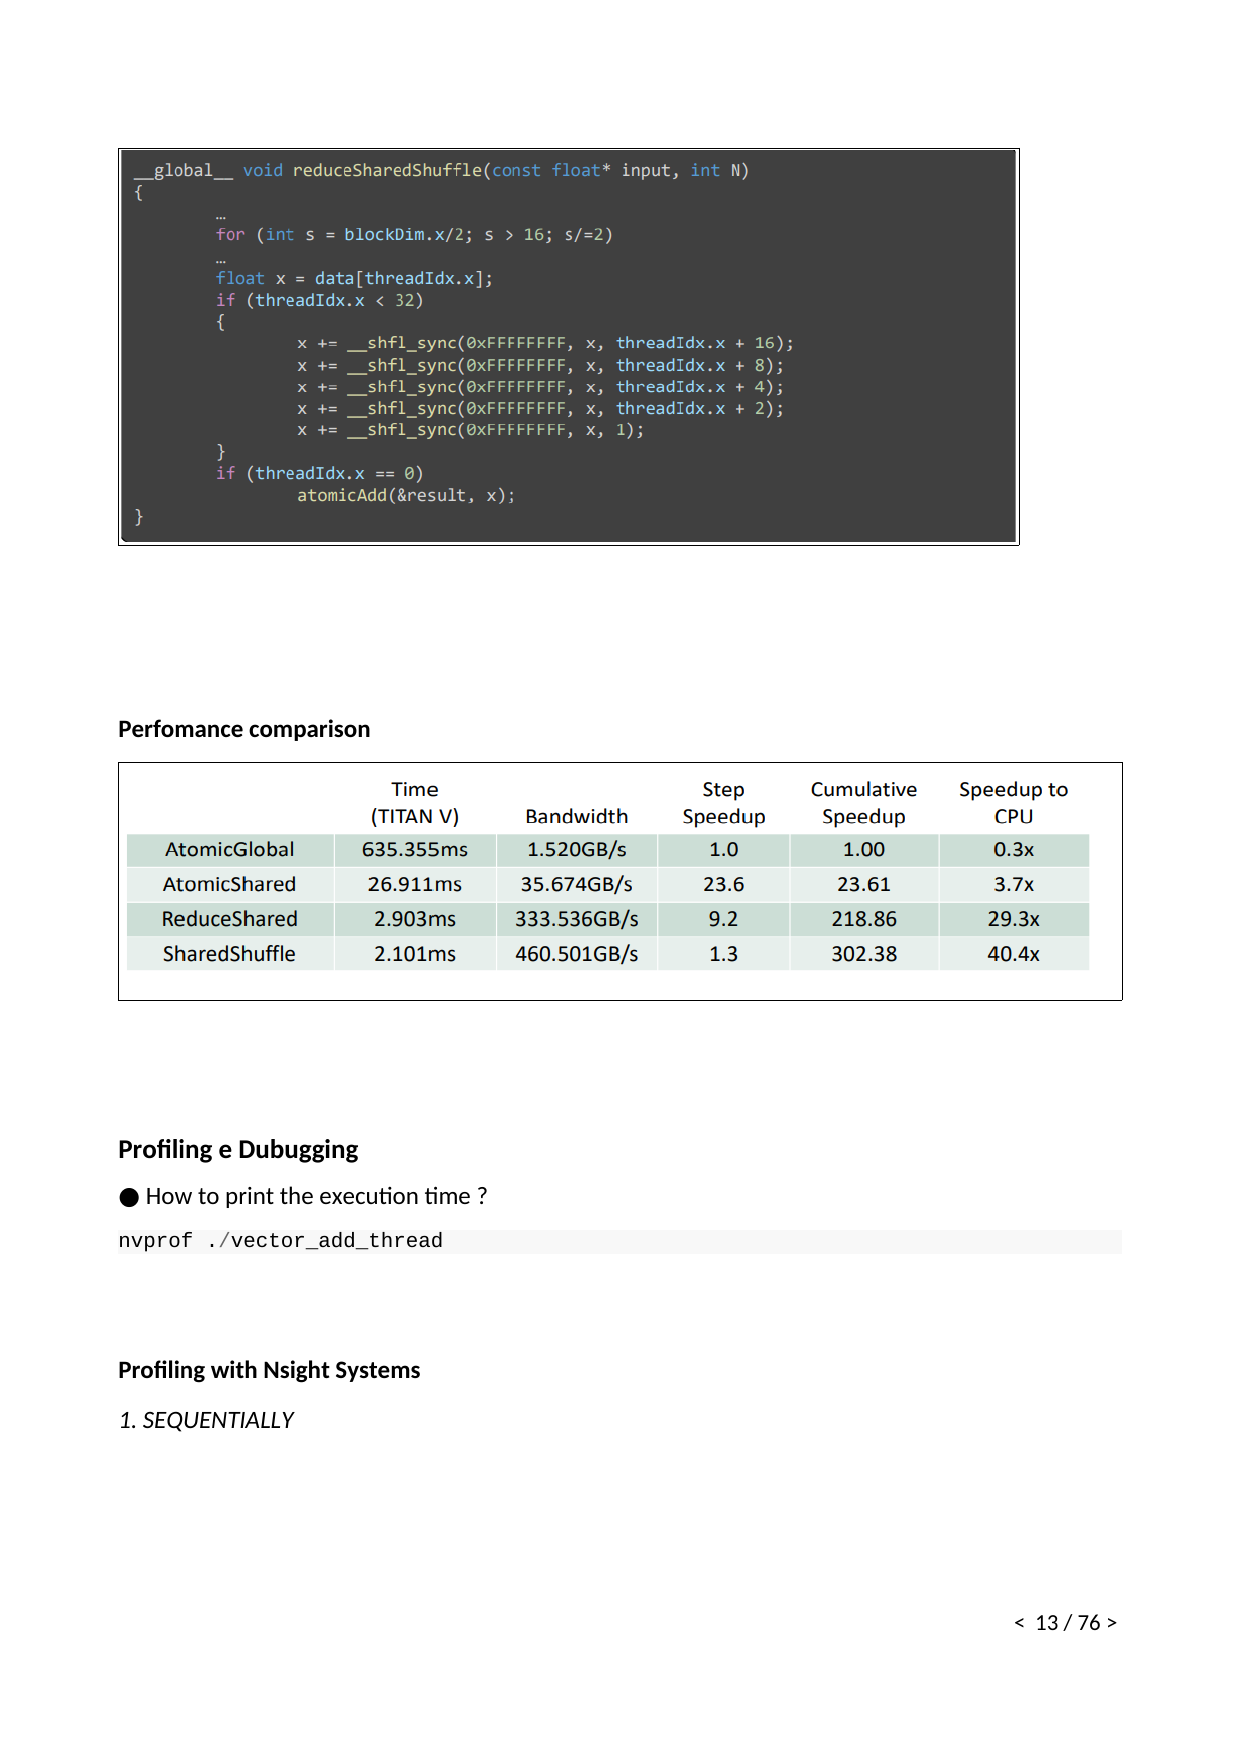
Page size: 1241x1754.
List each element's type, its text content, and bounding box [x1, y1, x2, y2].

picture [121, 765, 1119, 997]
text 1. SEQUENTIALLY [118, 1404, 1122, 1434]
text Perfomance comparison [118, 713, 1122, 743]
text nvprof ./vector_add_thread [118, 1230, 1122, 1254]
subtitle Profiling e Dubugging [118, 1133, 1122, 1166]
text ● How to print the execution time ? [118, 1180, 1122, 1211]
text Profiling with Nsight Systems [118, 1354, 1122, 1385]
picture [121, 150, 1016, 542]
